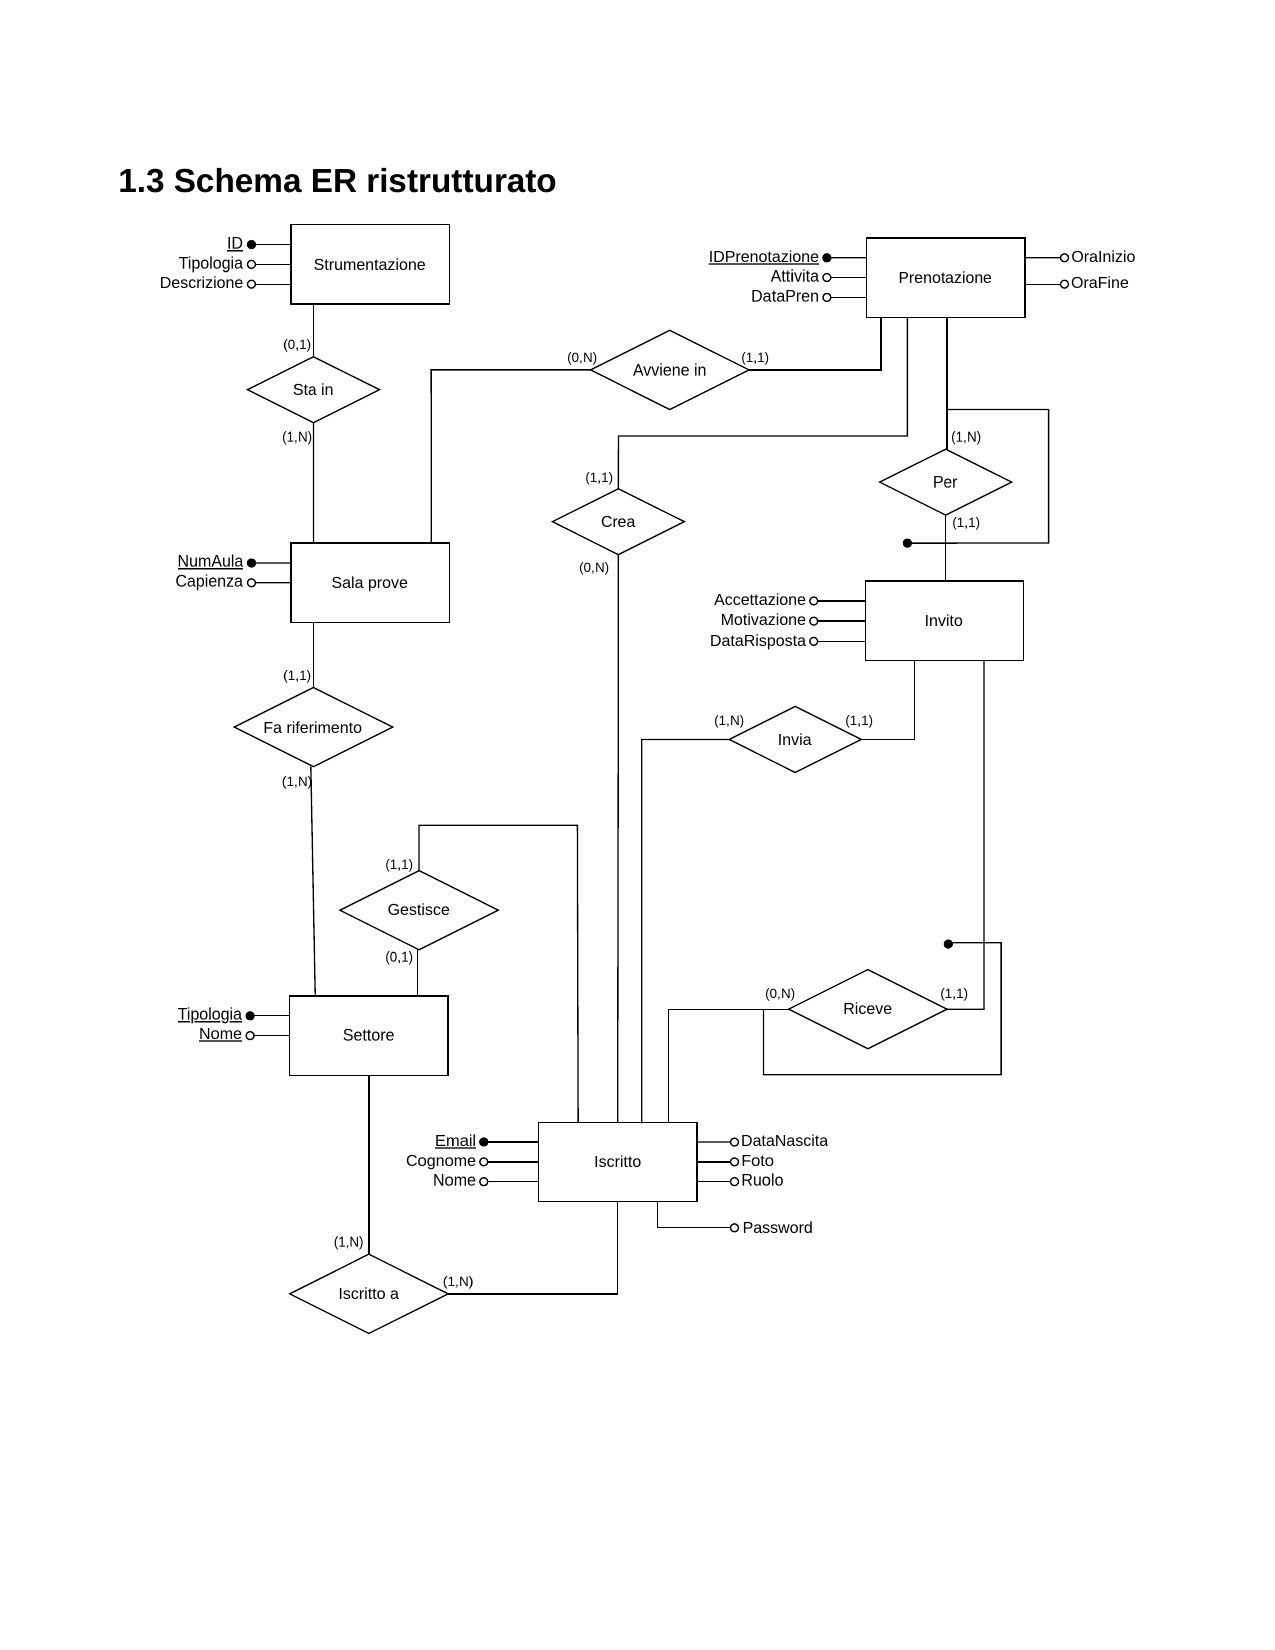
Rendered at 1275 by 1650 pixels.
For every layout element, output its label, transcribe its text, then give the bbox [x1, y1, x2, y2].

subtitle 1.3 Schema ER ristrutturato [118, 161, 1157, 199]
